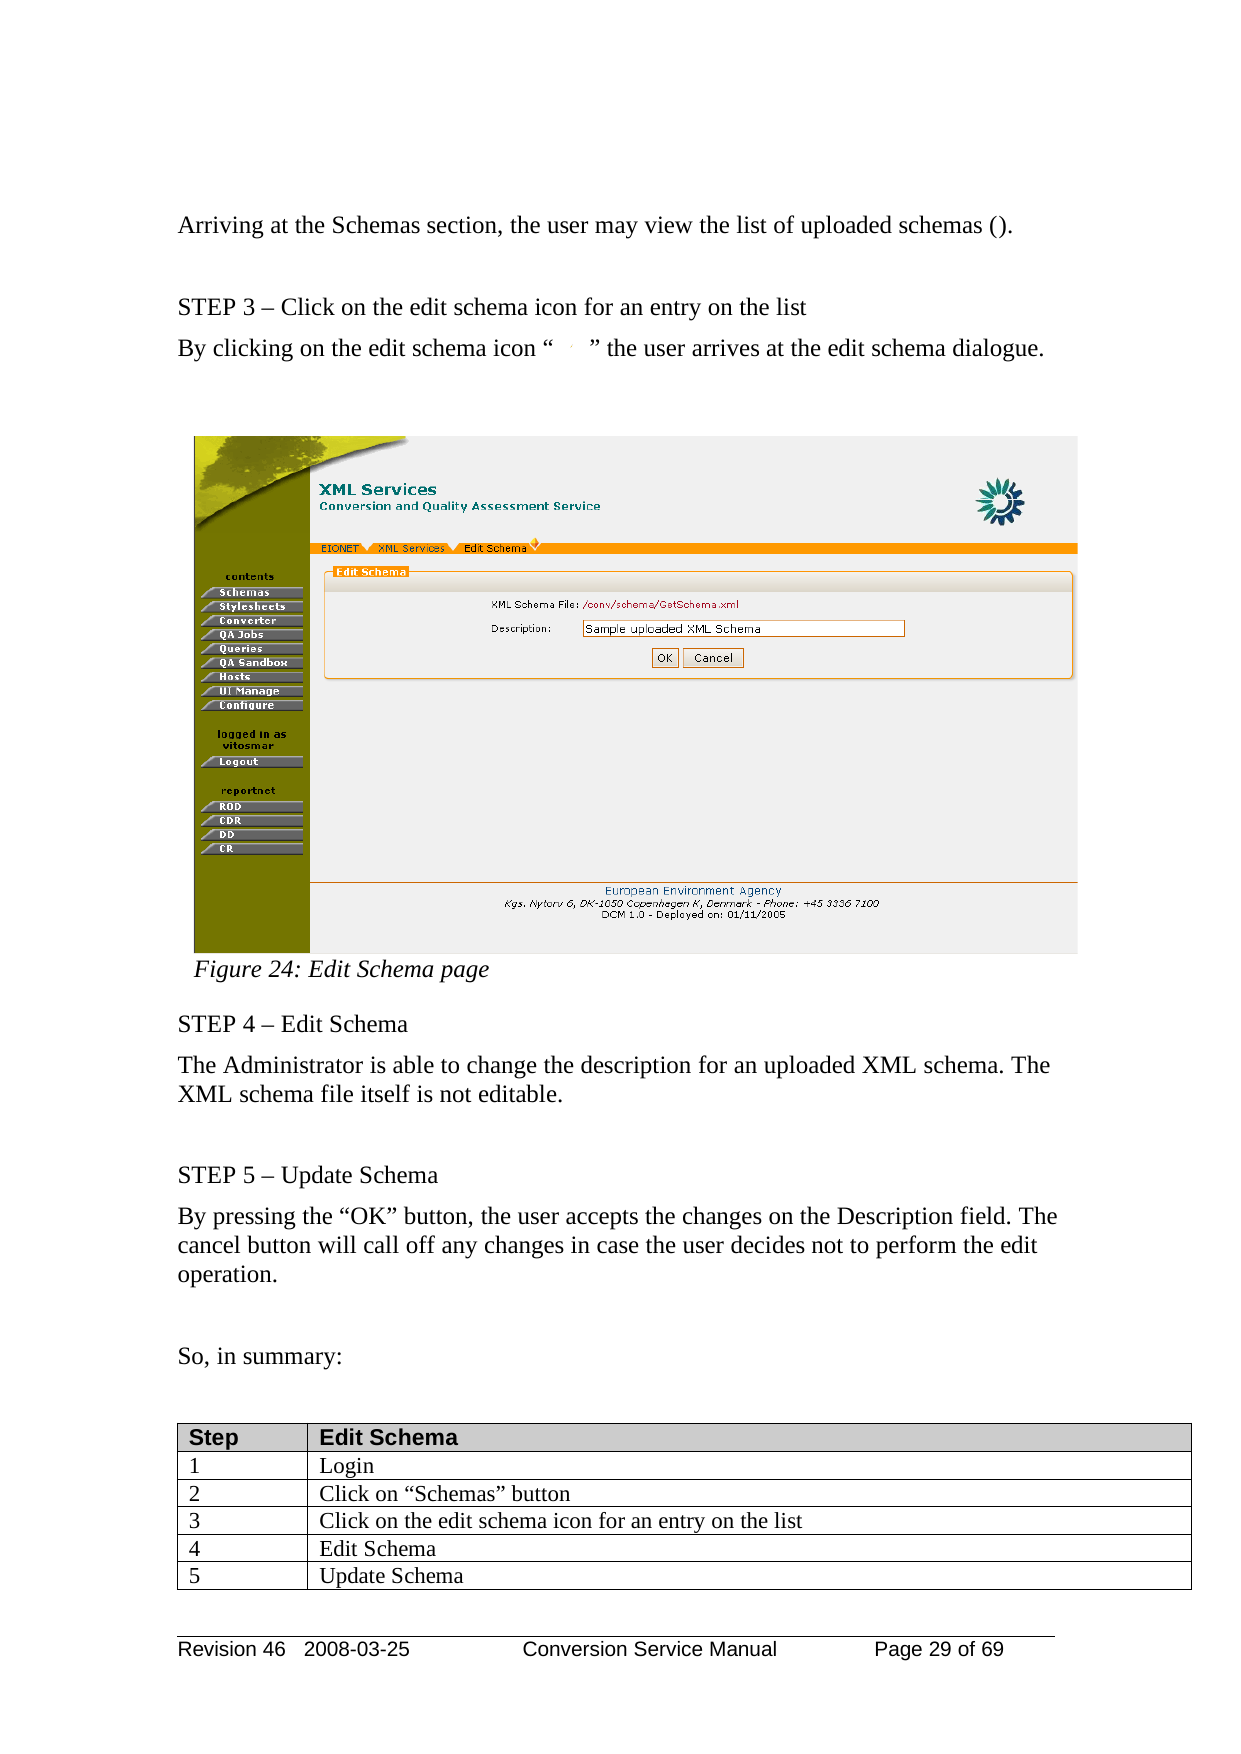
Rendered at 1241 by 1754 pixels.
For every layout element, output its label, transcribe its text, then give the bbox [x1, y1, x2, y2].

table_cell Click on the edit schema icon for an entry on the list [308, 1507, 1191, 1534]
table_header Step [178, 1424, 307, 1451]
table_cell 3 [178, 1507, 307, 1534]
text By pressing the “OK” button, the user accepts the changes on the Description field. The cancel button will call off any changes in case the user decides not to perform the edit operation. [177, 1201, 1092, 1288]
text STEP 4 – Edit Schema [177, 1009, 1092, 1038]
text The Administrator is able to change the description for an uploaded XML schema. The XML schema file itself is not editable. [177, 1050, 1092, 1108]
text STEP 5 – Update Schema [177, 1160, 1092, 1189]
text Figure 24: Edit Schema page [194, 954, 1077, 982]
text STEP 3 – Click on the edit schema icon for an entry on the list [177, 292, 1092, 321]
text Arriving at the Schemas section, the user may view the list of uploaded schemas (). [177, 210, 1092, 239]
text So, in summary: [177, 1341, 1092, 1370]
table_cell 1 [178, 1452, 307, 1478]
table_cell Click on “Schemas” button [308, 1480, 1191, 1506]
table_cell Update Schema [308, 1562, 1191, 1589]
table_cell 2 [178, 1480, 307, 1506]
table_header Edit Schema [308, 1424, 1191, 1451]
table_cell Edit Schema [308, 1535, 1191, 1561]
text By clicking on the edit schema icon “” the user arrives at the edit schema dialogue. [177, 333, 1092, 362]
picture [193, 436, 1078, 954]
table_cell Login [308, 1452, 1191, 1478]
table_cell 5 [178, 1562, 307, 1589]
table_cell 4 [178, 1535, 307, 1561]
